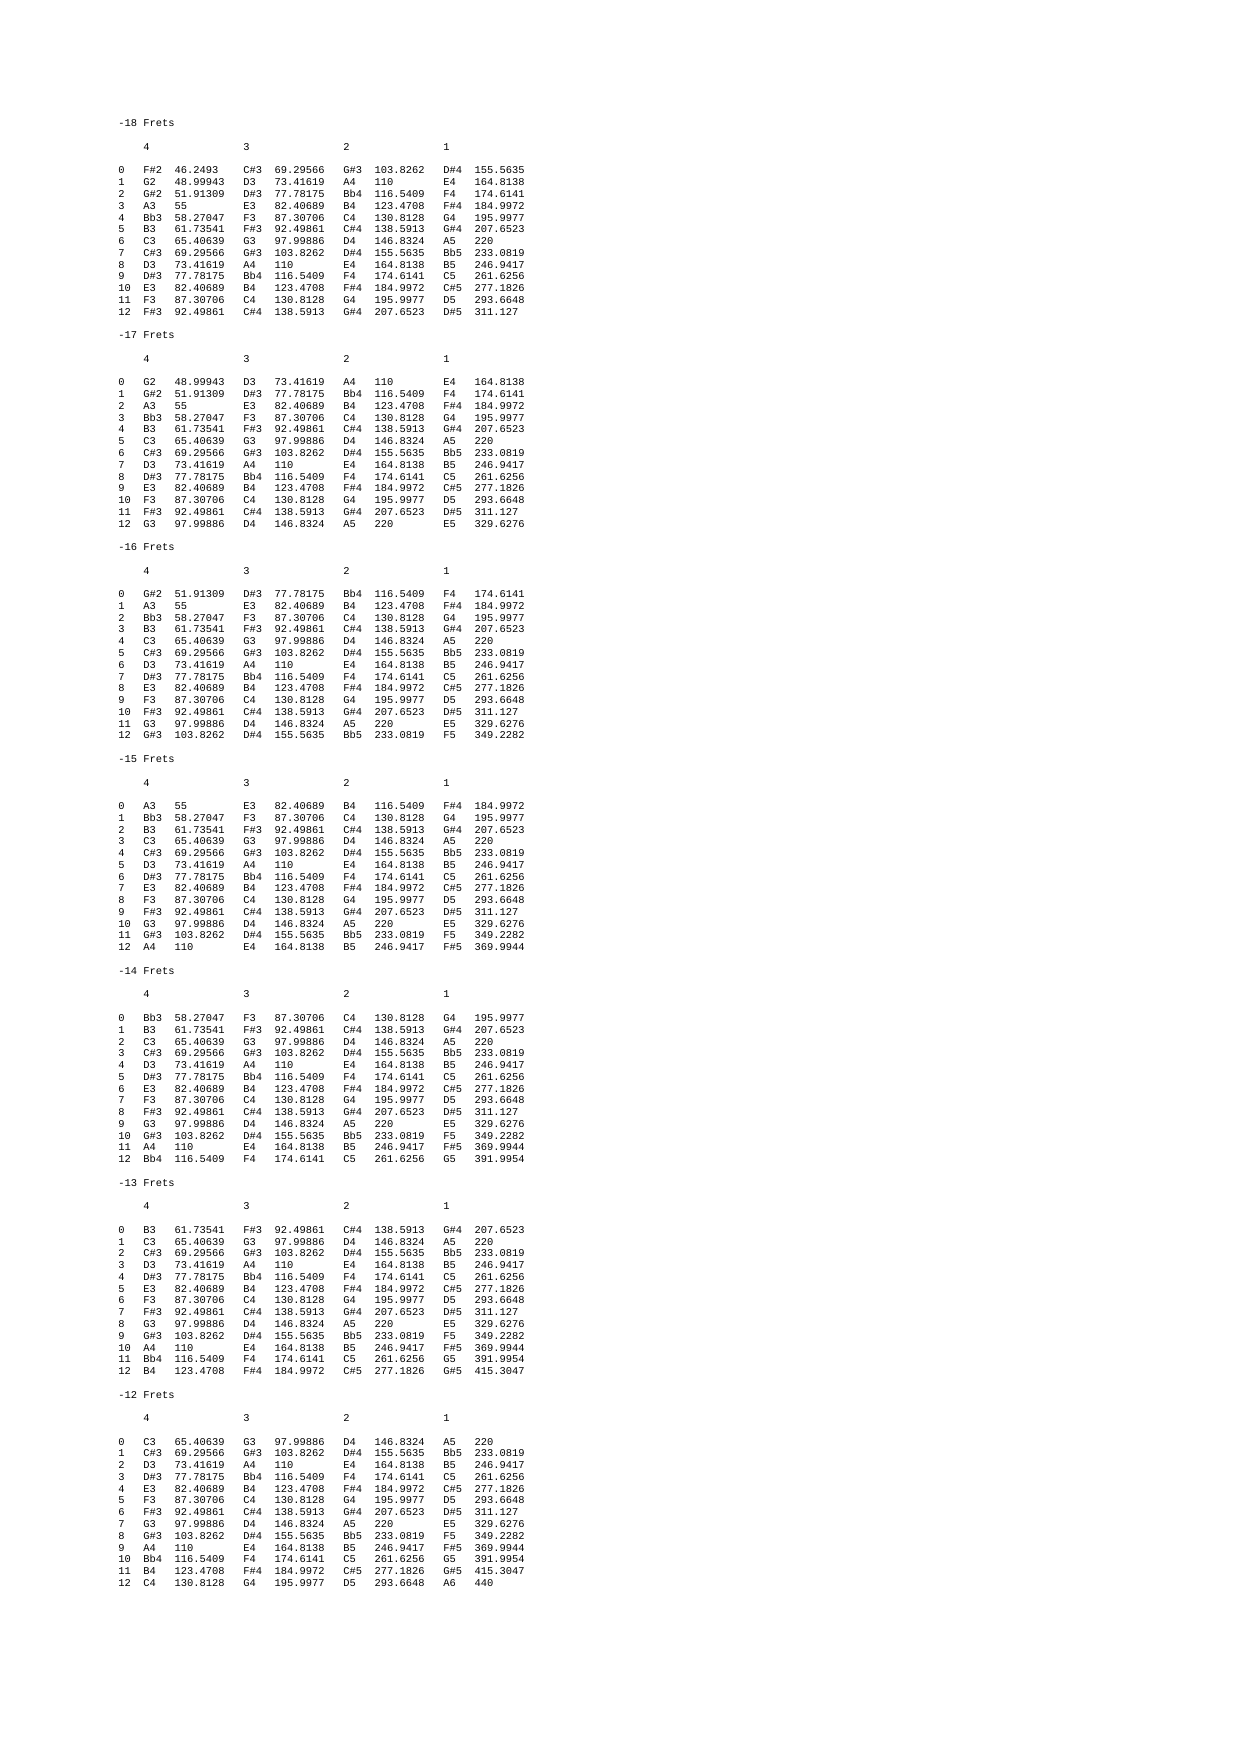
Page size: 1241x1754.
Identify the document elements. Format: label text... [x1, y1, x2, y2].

text 11 A4 110 E4 164.8138 B5 246.9417 F#5 369.9944 [118, 1142, 1122, 1154]
text 8 E3 82.40689 B4 123.4708 F#4 184.9972 C#5 277.1826 [118, 683, 1122, 695]
text 9 F#3 92.49861 C#4 138.5913 G#4 207.6523 D#5 311.127 [118, 907, 1122, 918]
text 4 3 2 1 [118, 1201, 1122, 1213]
text 1 G#2 51.91309 D#3 77.78175 Bb4 116.5409 F4 174.6141 [118, 389, 1122, 401]
text 6 E3 82.40689 B4 123.4708 F#4 184.9972 C#5 277.1826 [118, 1083, 1122, 1095]
text 9 A4 110 E4 164.8138 B5 246.9417 F#5 369.9944 [118, 1542, 1122, 1554]
text 3 D3 73.41619 A4 110 E4 164.8138 B5 246.9417 [118, 1260, 1122, 1272]
text 0 Bb3 58.27047 F3 87.30706 C4 130.8128 G4 195.9977 [118, 1013, 1122, 1024]
text 4 B3 61.73541 F#3 92.49861 C#4 138.5913 G#4 207.6523 [118, 424, 1122, 436]
text 7 D3 73.41619 A4 110 E4 164.8138 B5 246.9417 [118, 459, 1122, 471]
text -13 Frets [118, 1177, 1122, 1189]
text 8 G3 97.99886 D4 146.8324 A5 220 E5 329.6276 [118, 1319, 1122, 1331]
text 3 D#3 77.78175 Bb4 116.5409 F4 174.6141 C5 261.6256 [118, 1472, 1122, 1483]
text 6 D#3 77.78175 Bb4 116.5409 F4 174.6141 C5 261.6256 [118, 871, 1122, 883]
text 11 F3 87.30706 C4 130.8128 G4 195.9977 D5 293.6648 [118, 295, 1122, 306]
text 4 D3 73.41619 A4 110 E4 164.8138 B5 246.9417 [118, 1060, 1122, 1072]
text 4 3 2 1 [118, 353, 1122, 365]
text 10 E3 82.40689 B4 123.4708 F#4 184.9972 C#5 277.1826 [118, 283, 1122, 295]
text 6 D3 73.41619 A4 110 E4 164.8138 B5 246.9417 [118, 659, 1122, 671]
text 4 E3 82.40689 B4 123.4708 F#4 184.9972 C#5 277.1826 [118, 1483, 1122, 1495]
text 0 F#2 46.2493 C#3 69.29566 G#3 103.8262 D#4 155.5635 [118, 165, 1122, 177]
text 0 C3 65.40639 G3 97.99886 D4 146.8324 A5 220 [118, 1436, 1122, 1448]
text 0 G2 48.99943 D3 73.41619 A4 110 E4 164.8138 [118, 377, 1122, 389]
text 9 F3 87.30706 C4 130.8128 G4 195.9977 D5 293.6648 [118, 695, 1122, 707]
text 5 D3 73.41619 A4 110 E4 164.8138 B5 246.9417 [118, 860, 1122, 871]
text 7 F#3 92.49861 C#4 138.5913 G#4 207.6523 D#5 311.127 [118, 1307, 1122, 1319]
text 5 E3 82.40689 B4 123.4708 F#4 184.9972 C#5 277.1826 [118, 1283, 1122, 1295]
text 10 F#3 92.49861 C#4 138.5913 G#4 207.6523 D#5 311.127 [118, 707, 1122, 718]
text 2 C#3 69.29566 G#3 103.8262 D#4 155.5635 Bb5 233.0819 [118, 1248, 1122, 1260]
text 2 G#2 51.91309 D#3 77.78175 Bb4 116.5409 F4 174.6141 [118, 189, 1122, 201]
text 10 G3 97.99886 D4 146.8324 A5 220 E5 329.6276 [118, 918, 1122, 930]
text 12 F#3 92.49861 C#4 138.5913 G#4 207.6523 D#5 311.127 [118, 306, 1122, 318]
text 1 C#3 69.29566 G#3 103.8262 D#4 155.5635 Bb5 233.0819 [118, 1448, 1122, 1460]
text 4 D#3 77.78175 Bb4 116.5409 F4 174.6141 C5 261.6256 [118, 1272, 1122, 1283]
text 5 F3 87.30706 C4 130.8128 G4 195.9977 D5 293.6648 [118, 1495, 1122, 1507]
text 10 F3 87.30706 C4 130.8128 G4 195.9977 D5 293.6648 [118, 495, 1122, 507]
text 2 A3 55 E3 82.40689 B4 123.4708 F#4 184.9972 [118, 401, 1122, 412]
text -12 Frets [118, 1389, 1122, 1401]
text 4 Bb3 58.27047 F3 87.30706 C4 130.8128 G4 195.9977 [118, 212, 1122, 224]
text 0 A3 55 E3 82.40689 B4 116.5409 F#4 184.9972 [118, 801, 1122, 813]
text 8 G#3 103.8262 D#4 155.5635 Bb5 233.0819 F5 349.2282 [118, 1531, 1122, 1542]
text 9 G#3 103.8262 D#4 155.5635 Bb5 233.0819 F5 349.2282 [118, 1331, 1122, 1342]
text 8 F3 87.30706 C4 130.8128 G4 195.9977 D5 293.6648 [118, 895, 1122, 907]
text 4 3 2 1 [118, 777, 1122, 789]
text 5 D#3 77.78175 Bb4 116.5409 F4 174.6141 C5 261.6256 [118, 1072, 1122, 1083]
text 1 G2 48.99943 D3 73.41619 A4 110 E4 164.8138 [118, 177, 1122, 189]
text 5 C#3 69.29566 G#3 103.8262 D#4 155.5635 Bb5 233.0819 [118, 648, 1122, 659]
text 6 C3 65.40639 G3 97.99886 D4 146.8324 A5 220 [118, 236, 1122, 248]
text 6 F3 87.30706 C4 130.8128 G4 195.9977 D5 293.6648 [118, 1295, 1122, 1307]
text 4 3 2 1 [118, 565, 1122, 577]
text 1 C3 65.40639 G3 97.99886 D4 146.8324 A5 220 [118, 1236, 1122, 1248]
text 3 Bb3 58.27047 F3 87.30706 C4 130.8128 G4 195.9977 [118, 412, 1122, 424]
text 12 G3 97.99886 D4 146.8324 A5 220 E5 329.6276 [118, 518, 1122, 530]
text -17 Frets [118, 330, 1122, 342]
text 3 B3 61.73541 F#3 92.49861 C#4 138.5913 G#4 207.6523 [118, 624, 1122, 636]
text 10 A4 110 E4 164.8138 B5 246.9417 F#5 369.9944 [118, 1342, 1122, 1354]
text 0 G#2 51.91309 D#3 77.78175 Bb4 116.5409 F4 174.6141 [118, 589, 1122, 601]
text 3 A3 55 E3 82.40689 B4 123.4708 F#4 184.9972 [118, 201, 1122, 212]
text 11 Bb4 116.5409 F4 174.6141 C5 261.6256 G5 391.9954 [118, 1354, 1122, 1366]
text 9 D#3 77.78175 Bb4 116.5409 F4 174.6141 C5 261.6256 [118, 271, 1122, 283]
text 2 D3 73.41619 A4 110 E4 164.8138 B5 246.9417 [118, 1460, 1122, 1472]
text 2 B3 61.73541 F#3 92.49861 C#4 138.5913 G#4 207.6523 [118, 824, 1122, 836]
text 10 Bb4 116.5409 F4 174.6141 C5 261.6256 G5 391.9954 [118, 1554, 1122, 1566]
text 12 A4 110 E4 164.8138 B5 246.9417 F#5 369.9944 [118, 942, 1122, 954]
text 8 D3 73.41619 A4 110 E4 164.8138 B5 246.9417 [118, 259, 1122, 271]
text 0 B3 61.73541 F#3 92.49861 C#4 138.5913 G#4 207.6523 [118, 1224, 1122, 1236]
text 4 3 2 1 [118, 1413, 1122, 1425]
text -14 Frets [118, 966, 1122, 977]
text 12 C4 130.8128 G4 195.9977 D5 293.6648 A6 440 [118, 1578, 1122, 1589]
text -18 Frets [118, 118, 1122, 130]
text 4 3 2 1 [118, 989, 1122, 1001]
text 2 C3 65.40639 G3 97.99886 D4 146.8324 A5 220 [118, 1036, 1122, 1048]
text 12 B4 123.4708 F#4 184.9972 C#5 277.1826 G#5 415.3047 [118, 1366, 1122, 1378]
text 10 G#3 103.8262 D#4 155.5635 Bb5 233.0819 F5 349.2282 [118, 1130, 1122, 1142]
text 11 G3 97.99886 D4 146.8324 A5 220 E5 329.6276 [118, 718, 1122, 730]
text 4 3 2 1 [118, 142, 1122, 153]
text -16 Frets [118, 542, 1122, 554]
text 12 Bb4 116.5409 F4 174.6141 C5 261.6256 G5 391.9954 [118, 1154, 1122, 1166]
text 4 C#3 69.29566 G#3 103.8262 D#4 155.5635 Bb5 233.0819 [118, 848, 1122, 860]
text 1 B3 61.73541 F#3 92.49861 C#4 138.5913 G#4 207.6523 [118, 1024, 1122, 1036]
text 9 G3 97.99886 D4 146.8324 A5 220 E5 329.6276 [118, 1119, 1122, 1130]
text 9 E3 82.40689 B4 123.4708 F#4 184.9972 C#5 277.1826 [118, 483, 1122, 495]
text 7 F3 87.30706 C4 130.8128 G4 195.9977 D5 293.6648 [118, 1095, 1122, 1107]
text 11 F#3 92.49861 C#4 138.5913 G#4 207.6523 D#5 311.127 [118, 507, 1122, 518]
text 3 C#3 69.29566 G#3 103.8262 D#4 155.5635 Bb5 233.0819 [118, 1048, 1122, 1060]
text 4 C3 65.40639 G3 97.99886 D4 146.8324 A5 220 [118, 636, 1122, 648]
text 6 F#3 92.49861 C#4 138.5913 G#4 207.6523 D#5 311.127 [118, 1507, 1122, 1519]
text 7 E3 82.40689 B4 123.4708 F#4 184.9972 C#5 277.1826 [118, 883, 1122, 895]
text 5 B3 61.73541 F#3 92.49861 C#4 138.5913 G#4 207.6523 [118, 224, 1122, 236]
text 1 A3 55 E3 82.40689 B4 123.4708 F#4 184.9972 [118, 601, 1122, 612]
text 6 C#3 69.29566 G#3 103.8262 D#4 155.5635 Bb5 233.0819 [118, 448, 1122, 459]
text 7 G3 97.99886 D4 146.8324 A5 220 E5 329.6276 [118, 1519, 1122, 1531]
text 7 D#3 77.78175 Bb4 116.5409 F4 174.6141 C5 261.6256 [118, 671, 1122, 683]
text 11 B4 123.4708 F#4 184.9972 C#5 277.1826 G#5 415.3047 [118, 1566, 1122, 1578]
text 8 D#3 77.78175 Bb4 116.5409 F4 174.6141 C5 261.6256 [118, 471, 1122, 483]
text 7 C#3 69.29566 G#3 103.8262 D#4 155.5635 Bb5 233.0819 [118, 248, 1122, 259]
text 11 G#3 103.8262 D#4 155.5635 Bb5 233.0819 F5 349.2282 [118, 930, 1122, 942]
text 3 C3 65.40639 G3 97.99886 D4 146.8324 A5 220 [118, 836, 1122, 848]
text -15 Frets [118, 754, 1122, 766]
text 8 F#3 92.49861 C#4 138.5913 G#4 207.6523 D#5 311.127 [118, 1107, 1122, 1119]
text 2 Bb3 58.27047 F3 87.30706 C4 130.8128 G4 195.9977 [118, 612, 1122, 624]
text 5 C3 65.40639 G3 97.99886 D4 146.8324 A5 220 [118, 436, 1122, 448]
text 12 G#3 103.8262 D#4 155.5635 Bb5 233.0819 F5 349.2282 [118, 730, 1122, 742]
text 1 Bb3 58.27047 F3 87.30706 C4 130.8128 G4 195.9977 [118, 813, 1122, 824]
